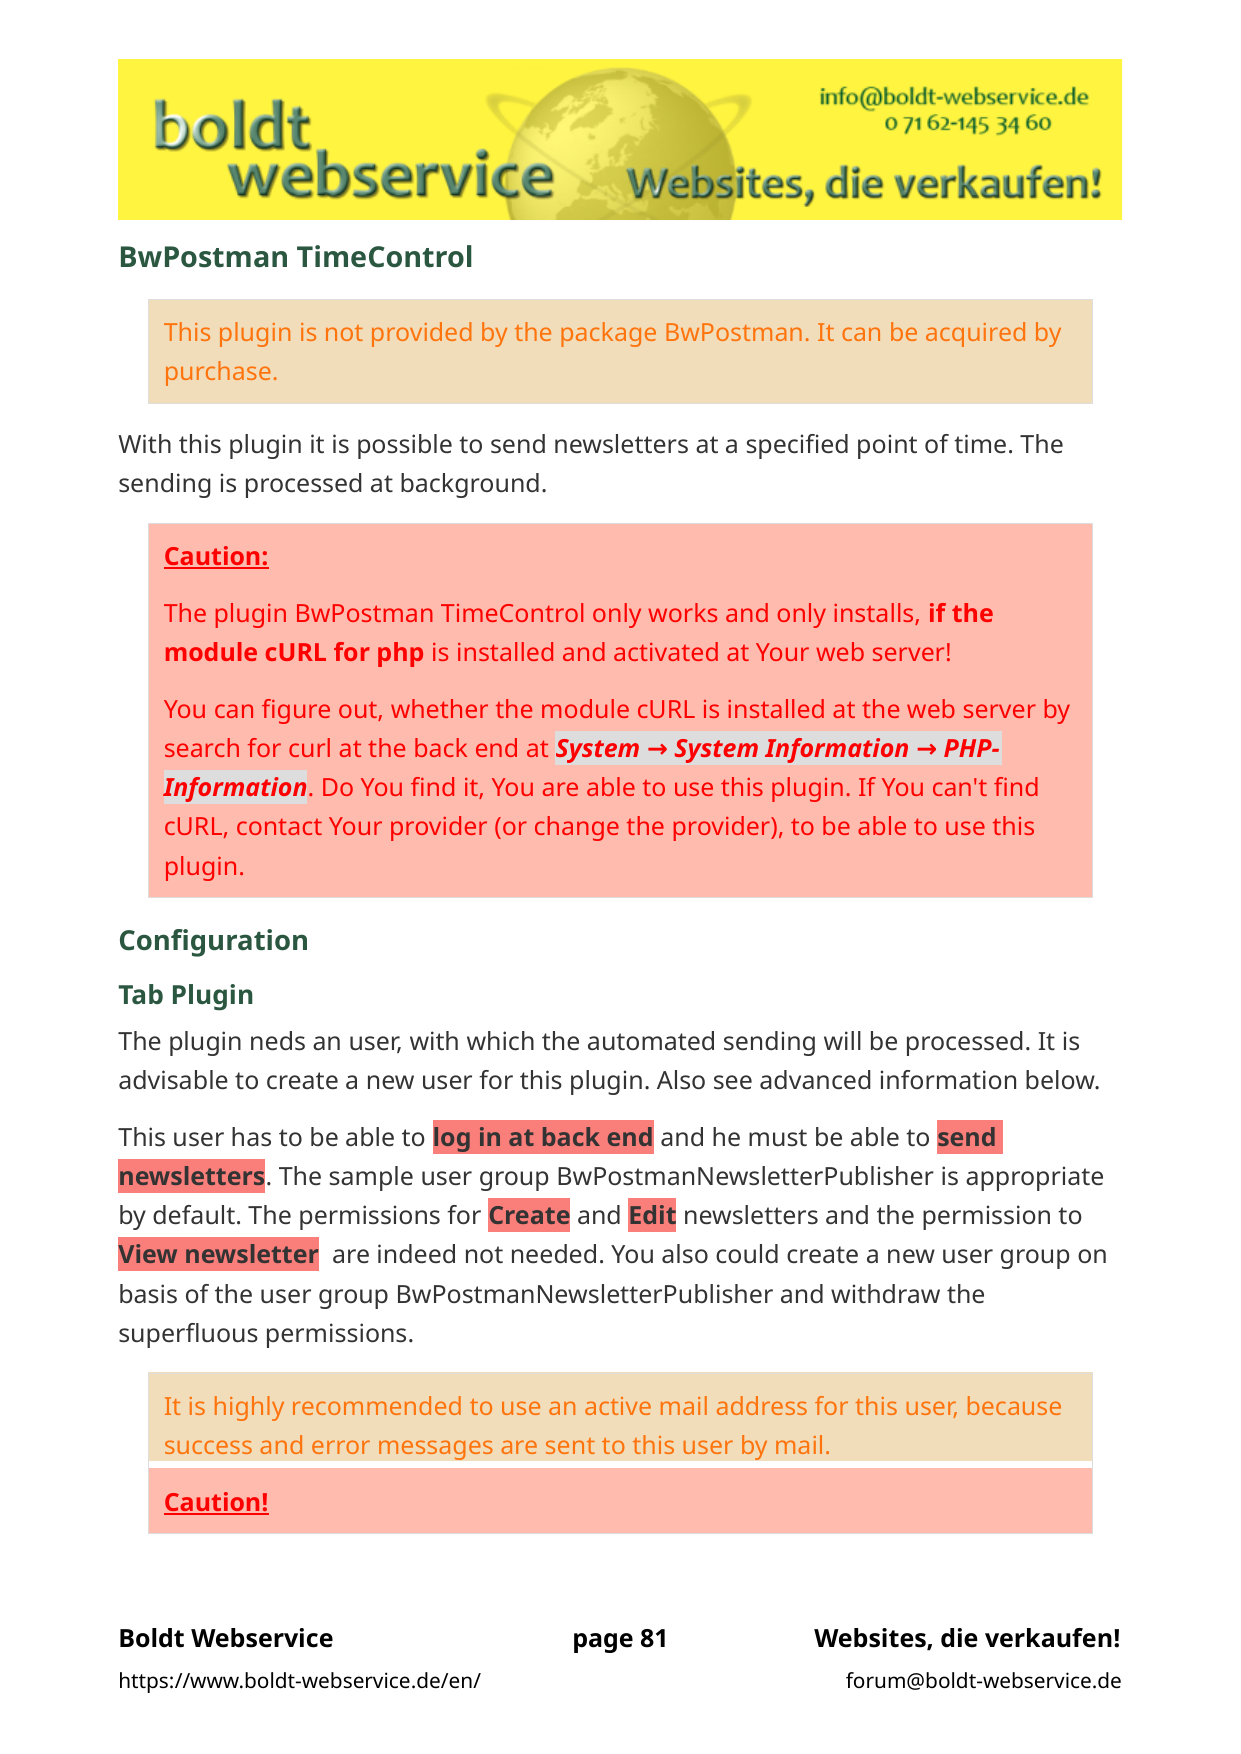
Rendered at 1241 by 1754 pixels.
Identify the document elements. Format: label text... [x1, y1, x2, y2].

text The plugin BwPostman TimeControl only works and only installs, if the module cURL for php is installed and activated at Your web server! [149, 580, 1092, 669]
text With this plugin it is possible to send newsletters at a specified point of time. The sending is processed at background. [118, 427, 1122, 500]
text This plugin is not provided by the package BwPostman. It can be acquired by purchase. [149, 300, 1092, 403]
text This user has to be able to log in at back end and he must be able to send newsletters. The sample user group BwPostmanNewsletterPublisher is appropriate by default. The permissions for Create and Edit newsletters and the permission to View newsletter are indeed not needed. You also could create a new user group on basis of the user group BwPostmanNewsletterPublisher and withdraw the superfluous permissions. [118, 1120, 1122, 1349]
subtitle Configuration [118, 921, 1122, 958]
text You can figure out, whether the module cURL is installed at the web server by search for curl at the back end at System → System Information → PHP-Information. Do You find it, You are able to use this plugin. If You can't find cURL, contact Your provider (or change the provider), to be able to use this plugin. [149, 676, 1092, 897]
text Caution: [149, 524, 1092, 573]
text Caution! [149, 1468, 1092, 1533]
picture [118, 59, 1123, 220]
subtitle Tab Plugin [118, 976, 1122, 1012]
subtitle BwPostman TimeControl [118, 236, 1122, 275]
text It is highly recommended to use an active mail address for this user, because success and error messages are sent to this user by mail. [149, 1374, 1092, 1461]
text The plugin neds an user, with which the automated sending will be processed. It is advisable to create a new user for this plugin. Also see advanced information below. [118, 1024, 1122, 1097]
